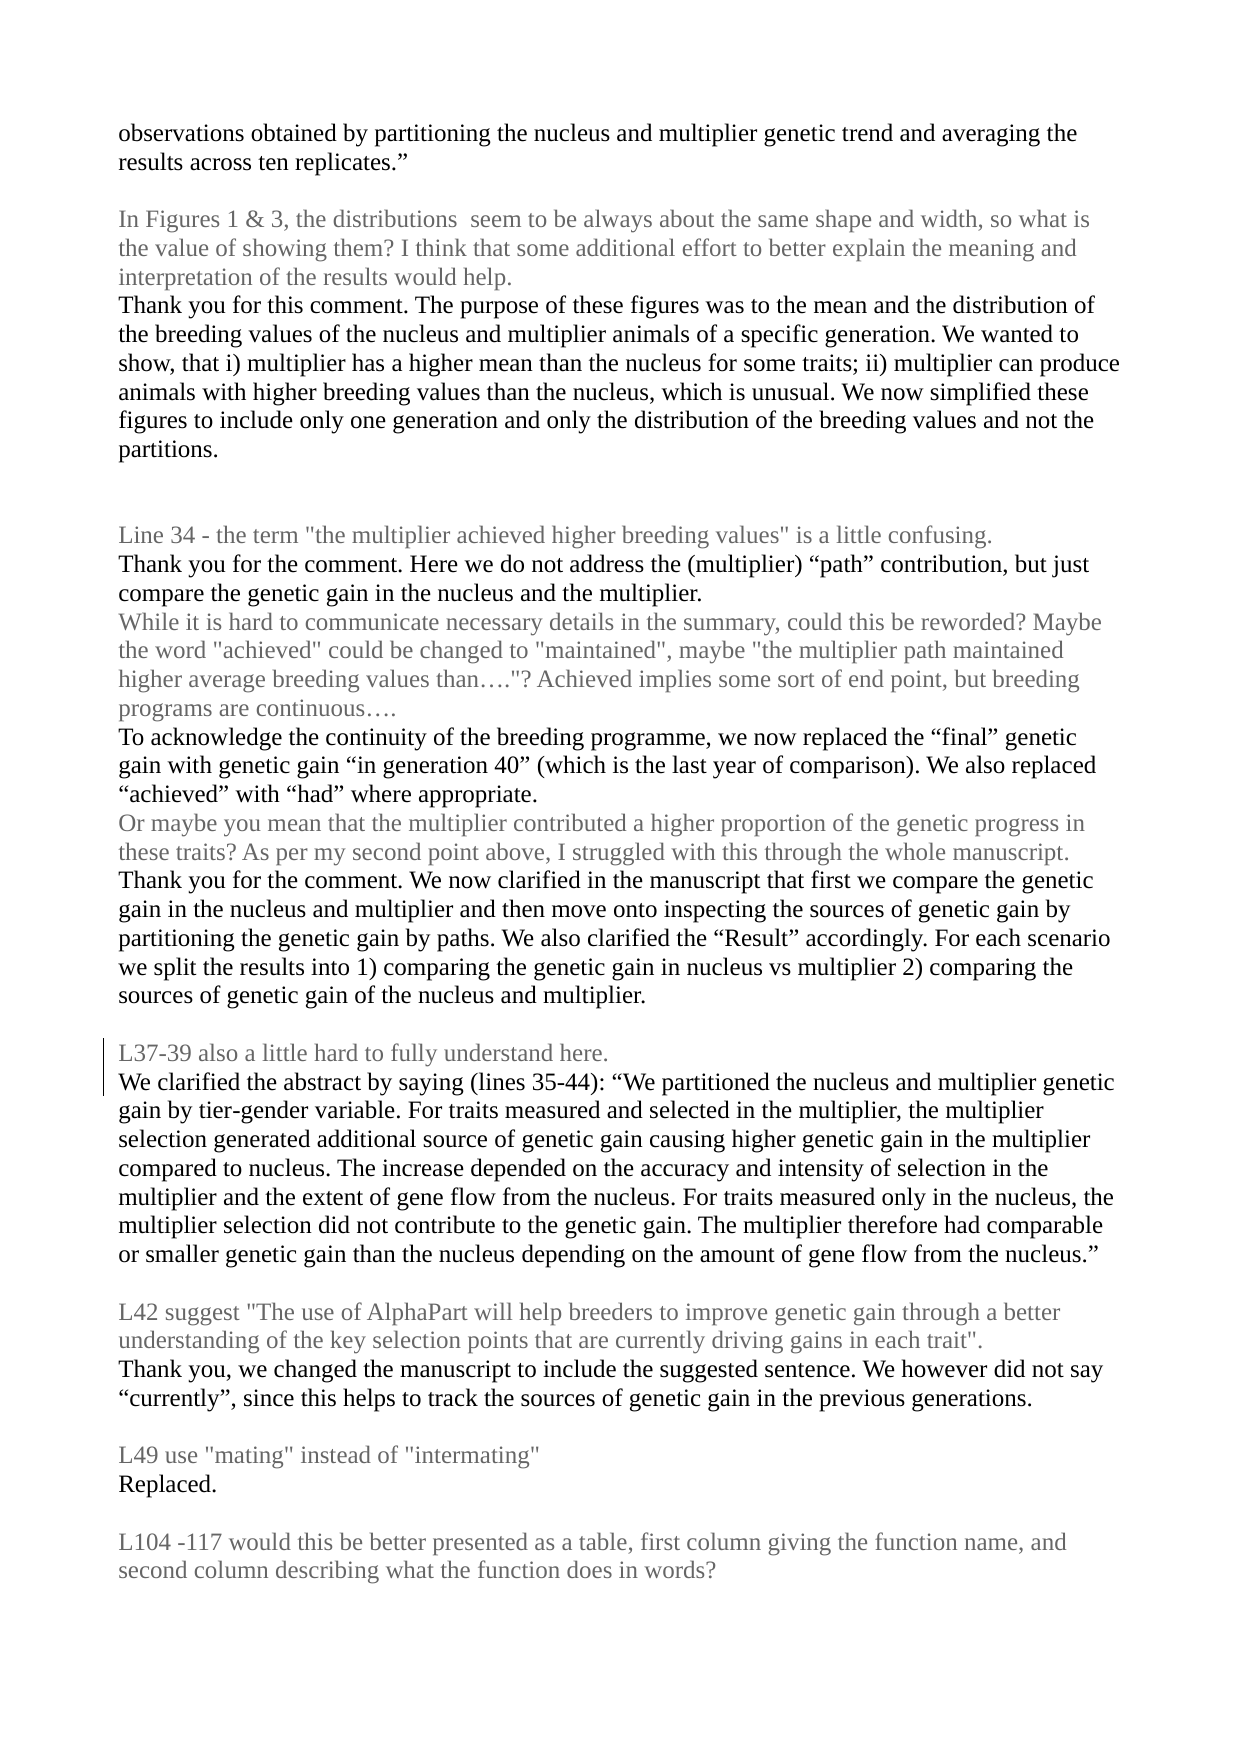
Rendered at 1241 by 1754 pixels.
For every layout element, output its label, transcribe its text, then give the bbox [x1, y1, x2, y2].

text While it is hard to communicate necessary details in the summary, could this be reworded? Maybe the word "achieved" could be changed to "maintained", maybe "the multiplier path maintained higher average breeding values than…."? Achieved implies some sort of end point, but breeding programs are continuous…. [118, 607, 1122, 722]
text Or maybe you mean that the multiplier contributed a higher proportion of the genetic progress in these traits? As per my second point above, I struggled with this through the whole manuscript. [118, 808, 1122, 866]
text Thank you for the comment. Here we do not address the (multiplier) “path” contribution, but just compare the genetic gain in the nucleus and the multiplier. [118, 549, 1122, 607]
text Thank you, we changed the manuscript to include the suggested sentence. We however did not say “currently”, since this helps to track the sources of genetic gain in the previous generations. L49 use "mating" instead of "intermating" [118, 1354, 1122, 1469]
text We clarified the abstract by saying (lines 35-44): “We partitioned the nucleus and multiplier genetic gain by tier‑gender variable. For traits measured and selected in the multiplier, the multiplier selection generated additional source of genetic gain causing higher genetic gain in the multiplier compared to nucleus. The increase depended on the accuracy and intensity of selection in the multiplier and the extent of gene flow from the nucleus. For traits measured only in the nucleus, the multiplier selection did not contribute to the genetic gain. The multiplier therefore had comparable or smaller genetic gain than the nucleus depending on the amount of gene flow from the nucleus.” L42 suggest "The use of AlphaPart will help breeders to improve genetic gain through a better understanding of the key selection points that are currently driving gains in each trait". [118, 1067, 1122, 1354]
text In Figures 1 & 3, the distributions seem to be always about the same shape and width, so what is the value of showing them? I think that some additional effort to better explain the meaning and interpretation of the results would help. [118, 204, 1122, 291]
text Thank you for this comment. The purpose of these figures was to the mean and the distribution of the breeding values of the nucleus and multiplier animals of a specific generation. We wanted to show, that i) multiplier has a higher mean than the nucleus for some traits; ii) multiplier can produce animals with higher breeding values than the nucleus, which is unusual. We now simplified these figures to include only one generation and only the distribution of the breeding values and not the partitions. [118, 291, 1122, 463]
text observations obtained by partitioning the nucleus and multiplier genetic trend and averaging the results across ten replicates.” [118, 118, 1122, 176]
text Replaced. L104 -117 would this be better presented as a table, first column giving the function name, and second column describing what the function does in words? [118, 1469, 1122, 1584]
text Thank you for the comment. We now clarified in the manuscript that first we compare the genetic gain in the nucleus and multiplier and then move onto inspecting the sources of genetic gain by partitioning the genetic gain by paths. We also clarified the “Result” accordingly. For each scenario we split the results into 1) comparing the genetic gain in nucleus vs multiplier 2) comparing the sources of genetic gain of the nucleus and multiplier. L37-39 also a little hard to fully understand here. [118, 866, 1122, 1067]
text To acknowledge the continuity of the breeding programme, we now replaced the “final” genetic gain with genetic gain “in generation 40” (which is the last year of comparison). We also replaced “achieved” with “had” where appropriate. [118, 722, 1122, 808]
text Line 34 - the term "the multiplier achieved higher breeding values" is a little confusing. [118, 463, 1122, 549]
